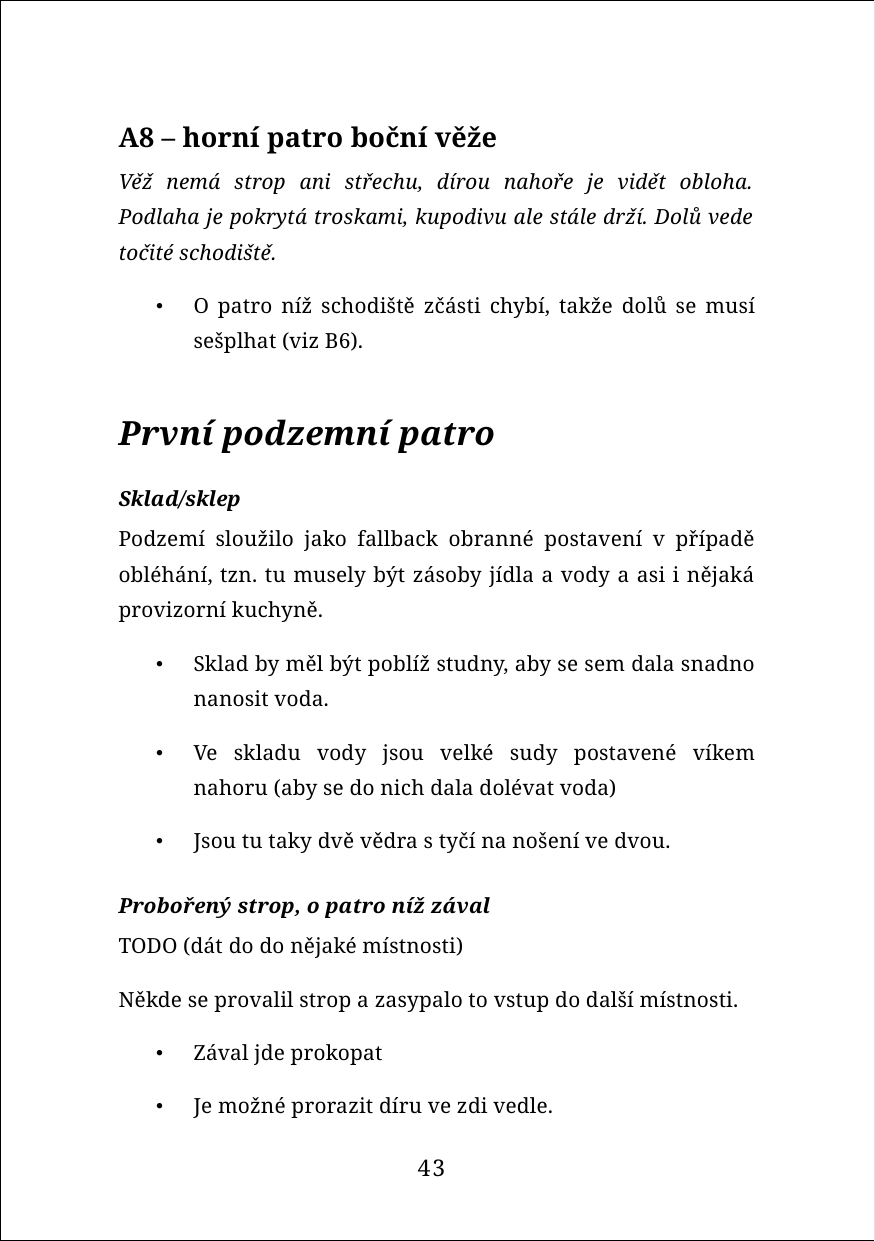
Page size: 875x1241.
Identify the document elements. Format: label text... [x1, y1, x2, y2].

text Věž nemá strop ani střechu, dírou nahoře je vidět obloha. Podlaha je pokrytá troskami, kupodivu ale stále drží. Dolů vede točité schodiště. [118, 167, 756, 266]
list Zával jde prokopat [156, 1038, 756, 1066]
list Jsou tu taky dvě vědra s tyčí na nošení ve dvou. [156, 826, 756, 855]
list Sklad by měl být poblíž studny, aby se sem dala snadno nanosit voda. [156, 649, 756, 713]
text TODO (dát do do nějaké místnosti) [118, 932, 756, 960]
list O patro níž schodiště zčásti chybí, takže dolů se musí sešplhat (viz B6). [156, 291, 756, 355]
subtitle Sklad/sklep [118, 484, 756, 513]
text Podzemí sloužilo jako fallback obranné postavení v případě obléhání, tzn. tu musely být zásoby jídla a vody a asi i nějaká provizorní kuchyně. [118, 524, 756, 624]
subtitle První podzemní patro [118, 409, 756, 455]
subtitle A8 – horní patro boční věže [118, 118, 756, 155]
list Je možné prorazit díru ve zdi vedle. [156, 1091, 756, 1120]
text Někde se provalil strop a zasypalo to vstup do další místnosti. [118, 985, 756, 1013]
subtitle Probořený strop, o patro níž zával [118, 891, 756, 920]
list Ve skladu vody jsou velké sudy postavené víkem nahoru (aby se do nich dala dolévat voda) [156, 738, 756, 802]
